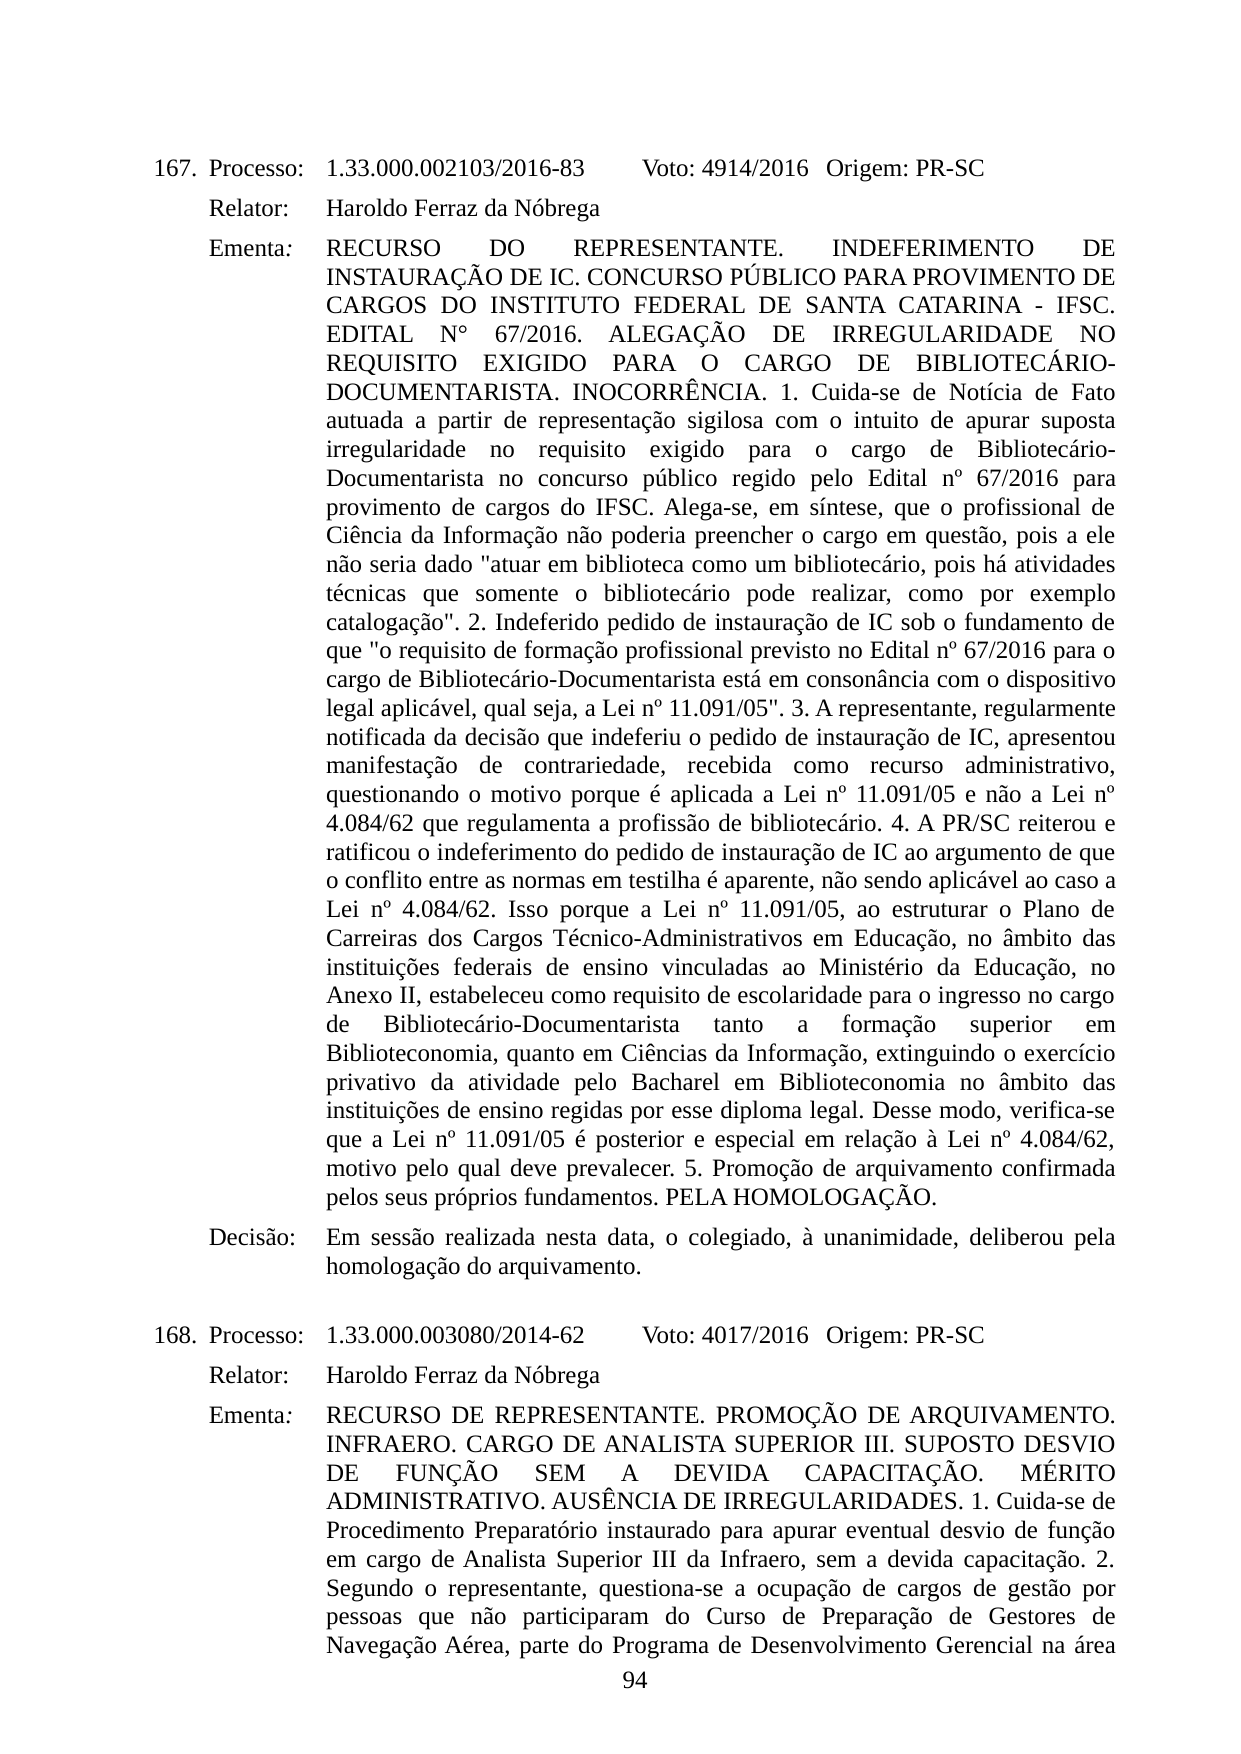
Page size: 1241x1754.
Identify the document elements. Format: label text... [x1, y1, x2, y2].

table_cell [148, 1354, 203, 1394]
table_cell Decisão: [203, 1216, 320, 1285]
table_cell Em sessão realizada nesta data, o colegiado, à unanimidade, deliberou pela homologação do arquivamento. [320, 1216, 1122, 1285]
table_header 168. [148, 1314, 203, 1354]
table_cell Ementa: [203, 227, 320, 1216]
table_cell Relator: [203, 1354, 320, 1394]
table_header Origem: PR-SC [820, 147, 1122, 187]
table_cell [148, 187, 203, 227]
table_cell [148, 1216, 203, 1285]
table_header 1.33.000.002103/2016-83 [320, 147, 636, 187]
table_cell Ementa: [203, 1394, 320, 1664]
table_cell Relator: [203, 187, 320, 227]
table_header 167. [148, 147, 203, 187]
table_cell RECURSO DO REPRESENTANTE. INDEFERIMENTO DE INSTAURAÇÃO DE IC. CONCURSO PÚBLICO PARA PROVIMENTO DE CARGOS DO INSTITUTO FEDERAL DE SANTA CATARINA - IFSC. EDITAL N° 67/2016. ALEGAÇÃO DE IRREGULARIDADE NO REQUISITO EXIGIDO PARA O CARGO DE BIBLIOTECÁRIO-DOCUMENTARISTA. INOCORRÊNCIA. 1. Cuida-se de Notícia de Fato autuada a partir de representação sigilosa com o intuito de apurar suposta irregularidade no requisito exigido para o cargo de Bibliotecário-Documentarista no concurso público regido pelo Edital nº 67/2016 para provimento de cargos do IFSC. Alega-se, em síntese, que o profissional de Ciência da Informação não poderia preencher o cargo em questão, pois a ele não seria dado "atuar em biblioteca como um bibliotecário, pois há atividades técnicas que somente o bibliotecário pode realizar, como por exemplo catalogação". 2. Indeferido pedido de instauração de IC sob o fundamento de que "o requisito de formação profissional previsto no Edital nº 67/2016 para o cargo de Bibliotecário-Documentarista está em consonância com o dispositivo legal aplicável, qual seja, a Lei nº 11.091/05". 3. A representante, regularmente notificada da decisão que indeferiu o pedido de instauração de IC, apresentou manifestação de contrariedade, recebida como recurso administrativo, questionando o motivo porque é aplicada a Lei nº 11.091/05 e não a Lei nº 4.084/62 que regulamenta a profissão de bibliotecário. 4. A PR/SC reiterou e ratificou o indeferimento do pedido de instauração de IC ao argumento de que o conflito entre as normas em testilha é aparente, não sendo aplicável ao caso a Lei nº 4.084/62. Isso porque a Lei nº 11.091/05, ao estruturar o Plano de Carreiras dos Cargos Técnico-Administrativos em Educação, no âmbito das instituições federais de ensino vinculadas ao Ministério da Educação, no Anexo II, estabeleceu como requisito de escolaridade para o ingresso no cargo de Bibliotecário-Documentarista tanto a formação superior em Biblioteconomia, quanto em Ciências da Informação, extinguindo o exercício privativo da atividade pelo Bacharel em Biblioteconomia no âmbito das instituições de ensino regidas por esse diploma legal. Desse modo, verifica-se que a Lei nº 11.091/05 é posterior e especial em relação à Lei nº 4.084/62, motivo pelo qual deve prevalecer. 5. Promoção de arquivamento confirmada pelos seus próprios fundamentos. PELA HOMOLOGAÇÃO. [320, 227, 1122, 1216]
table_cell Haroldo Ferraz da Nóbrega [320, 187, 1122, 227]
table_header Processo: [203, 147, 320, 187]
table_header 1.33.000.003080/2014-62 [320, 1314, 636, 1354]
table_header Voto: 4914/2016 [636, 147, 820, 187]
table_cell [148, 1394, 203, 1664]
table_header Voto: 4017/2016 [636, 1314, 820, 1354]
table_cell RECURSO DE REPRESENTANTE. PROMOÇÃO DE ARQUIVAMENTO. INFRAERO. CARGO DE ANALISTA SUPERIOR III. SUPOSTO DESVIO DE FUNÇÃO SEM A DEVIDA CAPACITAÇÃO. MÉRITO ADMINISTRATIVO. AUSÊNCIA DE IRREGULARIDADES. 1. Cuida-se de Procedimento Preparatório instaurado para apurar eventual desvio de função em cargo de Analista Superior III da Infraero, sem a devida capacitação. 2. Segundo o representante, questiona-se a ocupação de cargos de gestão por pessoas que não participaram do Curso de Preparação de Gestores de Navegação Aérea, parte do Programa de Desenvolvimento Gerencial na área [320, 1394, 1122, 1664]
table_header Origem: PR-SC [820, 1314, 1122, 1354]
table_header Processo: [203, 1314, 320, 1354]
table_cell [148, 227, 203, 1216]
table_cell Haroldo Ferraz da Nóbrega [320, 1354, 1122, 1394]
